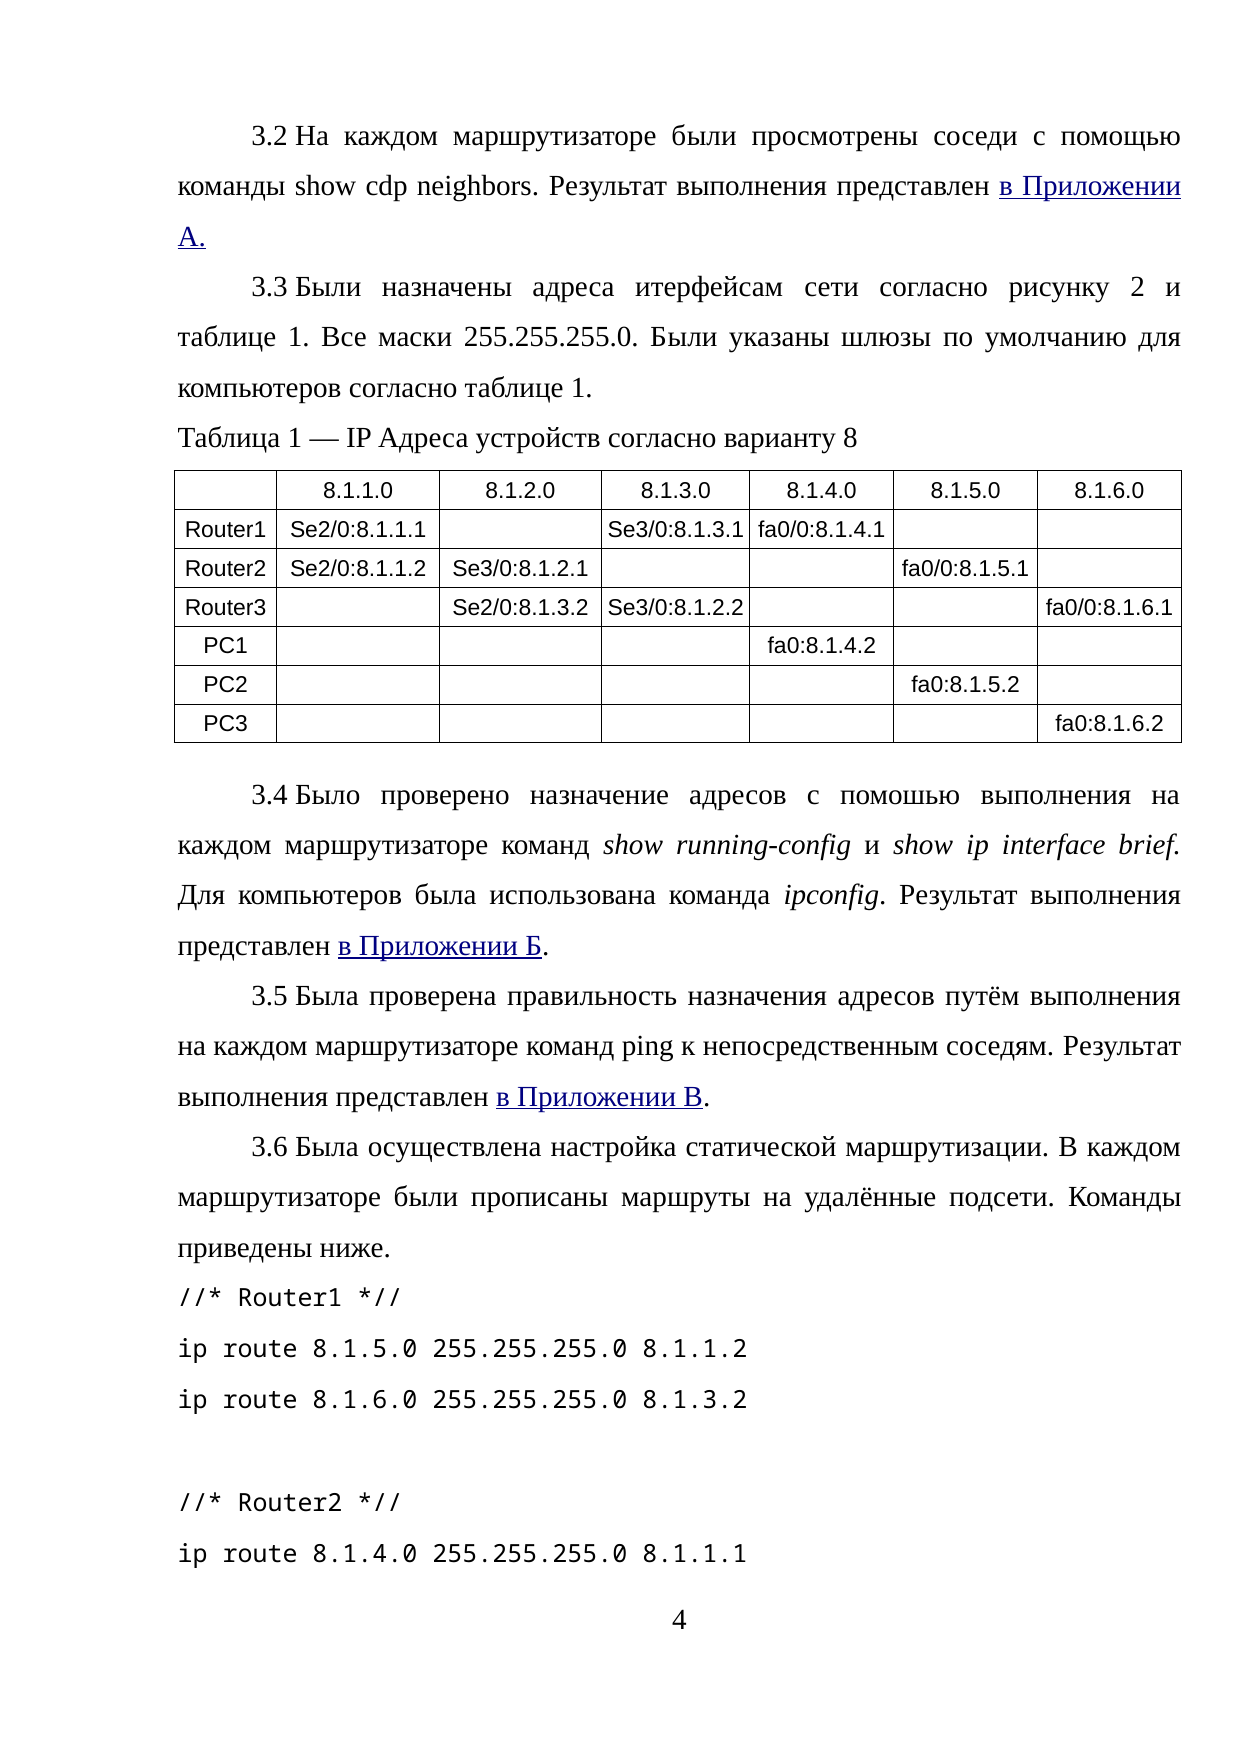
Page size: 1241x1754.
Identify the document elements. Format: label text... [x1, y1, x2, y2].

table_cell [440, 627, 601, 664]
table_cell [602, 549, 749, 587]
text ip route 8.1.5.0 255.255.255.0 8.1.1.2 [177, 1331, 1181, 1365]
table_cell [750, 549, 893, 587]
table_cell Se2/0:8.1.1.1 [277, 510, 439, 548]
table_cell Router3 [175, 588, 276, 626]
text ip route 8.1.4.0 255.255.255.0 8.1.1.1 [177, 1535, 1181, 1569]
table_cell [277, 666, 439, 703]
table_cell [894, 627, 1037, 664]
table_cell [894, 705, 1037, 742]
table_cell [1038, 510, 1181, 548]
text //* Router1 *// [177, 1280, 1181, 1314]
table_header [175, 471, 276, 509]
table_cell [277, 588, 439, 626]
table_cell [602, 705, 749, 742]
text ip route 8.1.6.0 255.255.255.0 8.1.3.2 [177, 1382, 1181, 1416]
list Было проверено назначение адресов с помошью выполнения на каждом маршрутизаторе команд show running-config и show ip interface brief. Для компьютеров была использована команда ipconfig. Результат выполнения представлен в Приложении Б. [177, 777, 1181, 961]
table_cell [1038, 549, 1181, 587]
text Таблица 1 — IP Адреса устройств согласно варианту 8 [177, 420, 1181, 453]
table_cell fa0/0:8.1.5.1 [894, 549, 1037, 587]
list Была осуществлена настройка статической маршрутизации. В каждом маршрутизаторе были прописаны маршруты на удалённые подсети. Команды приведены ниже. [177, 1129, 1181, 1263]
table_cell Se3/0:8.1.3.1 [602, 510, 749, 548]
list Была проверена правильность назначения адресов путём выполнения на каждом маршрутизаторе команд ping к непосредственным соседям. Результат выполнения представлен в Приложении В. [177, 978, 1181, 1112]
list На каждом маршрутизаторе были просмотрены соседи с помощью команды show cdp neighbors. Результат выполнения представлен в Приложении А. [177, 118, 1181, 252]
table_cell [750, 705, 893, 742]
table_cell [440, 705, 601, 742]
text //* Router2 *// [177, 1484, 1181, 1518]
table_cell PC2 [175, 666, 276, 703]
table_cell fa0/0:8.1.6.1 [1038, 588, 1181, 626]
table_cell Se2/0:8.1.3.2 [440, 588, 601, 626]
table_header 8.1.4.0 [750, 471, 893, 509]
table_cell Router2 [175, 549, 276, 587]
table_cell fa0:8.1.6.2 [1038, 705, 1181, 742]
table_cell [1038, 627, 1181, 664]
table_cell [440, 666, 601, 703]
table_cell [1038, 666, 1181, 703]
table_cell [750, 588, 893, 626]
table_header 8.1.3.0 [602, 471, 749, 509]
table_cell [277, 705, 439, 742]
table_cell [602, 666, 749, 703]
table_cell Se2/0:8.1.1.2 [277, 549, 439, 587]
list Были назначены адреса итерфейсам сети согласно рисунку 2 и таблице 1. Все маски 255.255.255.0. Были указаны шлюзы по умолчанию для компьютеров согласно таблице 1. [177, 269, 1181, 403]
table_cell PC1 [175, 627, 276, 664]
table_header 8.1.1.0 [277, 471, 439, 509]
table_cell [894, 588, 1037, 626]
table_cell [894, 510, 1037, 548]
table_cell Se3/0:8.1.2.2 [602, 588, 749, 626]
table_header 8.1.5.0 [894, 471, 1037, 509]
table_header 8.1.2.0 [440, 471, 601, 509]
table_cell PC3 [175, 705, 276, 742]
table_cell fa0/0:8.1.4.1 [750, 510, 893, 548]
table_cell Se3/0:8.1.2.1 [440, 549, 601, 587]
table_cell fa0:8.1.4.2 [750, 627, 893, 664]
table_cell Router1 [175, 510, 276, 548]
table_cell [440, 510, 601, 548]
table_cell [602, 627, 749, 664]
table_cell fa0:8.1.5.2 [894, 666, 1037, 703]
table_cell [750, 666, 893, 703]
table_header 8.1.6.0 [1038, 471, 1181, 509]
table_cell [277, 627, 439, 664]
